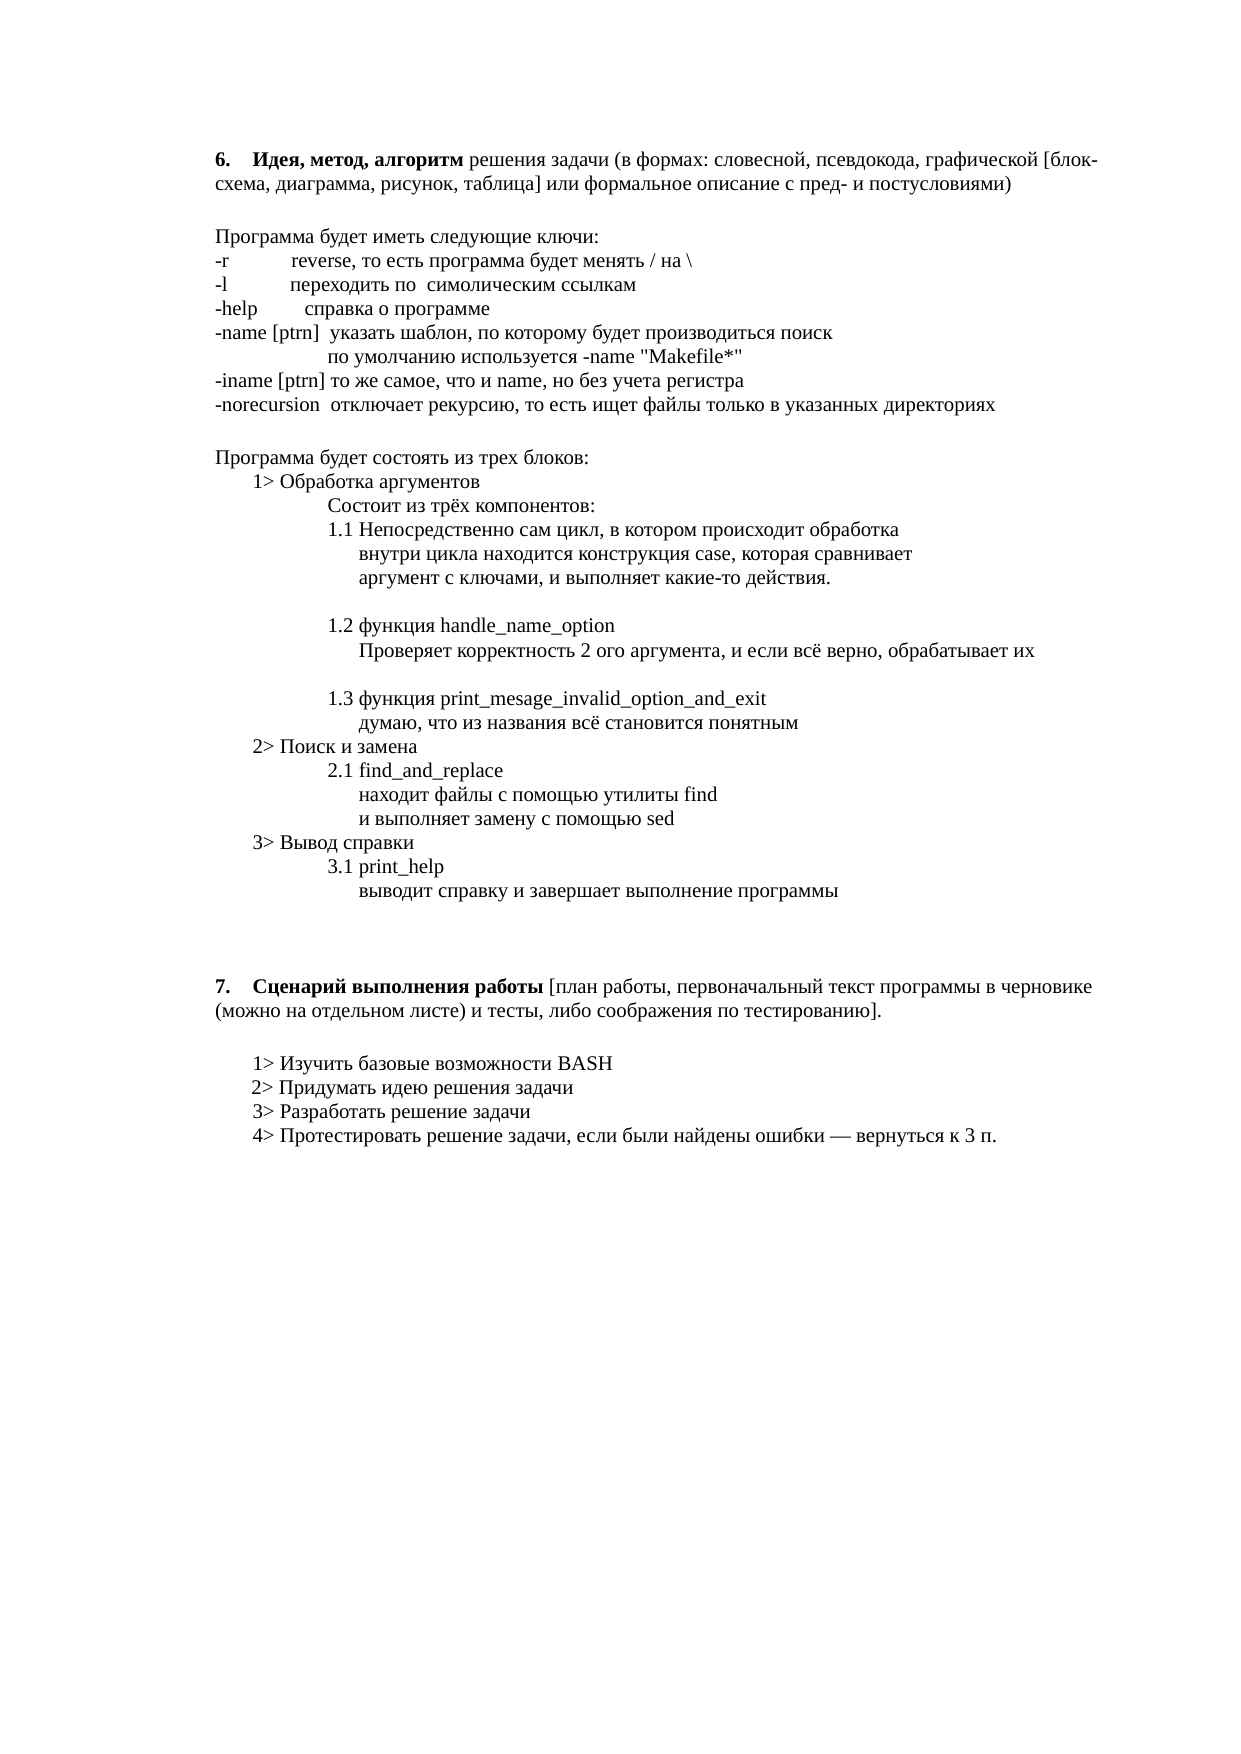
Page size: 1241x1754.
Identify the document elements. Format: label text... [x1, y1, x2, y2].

list -r reverse, то есть программа будет менять / на \ [215, 248, 1152, 272]
text 4> Протестировать решение задачи, если были найдены ошибки — вернуться к 3 п. [177, 1123, 1152, 1147]
text и выполняет замену с помощью sed [177, 806, 1152, 830]
list Идея, метод, алгоритм решения задачи (в формах: словесной, псевдокода, графической [блок-схема, диаграмма, рисунок, таблица] или формальное описание с пред- и постусловиями) [215, 147, 1152, 195]
list -l переходить по симолическим ссылкам [215, 272, 1152, 296]
text 2> Поиск и замена [177, 734, 1152, 758]
text выводит справку и завершает выполнение программы [177, 878, 1152, 902]
list -help справка о программе [215, 296, 1152, 320]
text 2> Придумать идею решения задачи [215, 1075, 1152, 1099]
text находит файлы с помощью утилиты find [177, 782, 1152, 806]
text 1.3 функция print_mesage_invalid_option_and_exit [177, 686, 1152, 710]
text 2.1 find_and_replace [177, 758, 1152, 782]
text 3> Вывод справки [177, 830, 1152, 854]
list -norecursion отключает рекурсию, то есть ищет файлы только в указанных директориях [215, 392, 1152, 416]
text 3.1 print_help [177, 854, 1152, 878]
text внутри цикла находится конструкция case, которая сравнивает [177, 541, 1152, 565]
text Состоит из трёх компонентов: [177, 493, 1152, 517]
text 1> Обработка аргументов [177, 469, 1152, 493]
list -iname [ptrn] то же самое, что и name, но без учета регистра [215, 368, 1152, 392]
text 3> Разработать решение задачи [215, 1099, 1152, 1123]
list Сценарий выполнения работы [план работы, первоначальный текст программы в черновике (можно на отдельном листе) и тесты, либо соображения по тестированию]. [215, 974, 1152, 1022]
list Программа будет состоять из трех блоков: [215, 445, 1152, 469]
text 1.2 функция handle_name_option [177, 613, 1152, 637]
text аргумент с ключами, и выполняет какие-то действия. [177, 565, 1152, 589]
text 1> Изучить базовые возможности BASH [215, 1051, 1152, 1075]
list по умолчанию используется -name "Makefile*" [177, 344, 1152, 368]
text Проверяет корректность 2 ого аргумента, и если всё верно, обрабатывает их [177, 637, 1152, 662]
text думаю, что из названия всё становится понятным [177, 710, 1152, 734]
text 1.1 Непосредственно сам цикл, в котором происходит обработка [177, 517, 1152, 541]
list -name [ptrn] указать шаблон, по которому будет производиться поиск [215, 320, 1152, 344]
list Программа будет иметь следующие ключи: [215, 224, 1152, 248]
